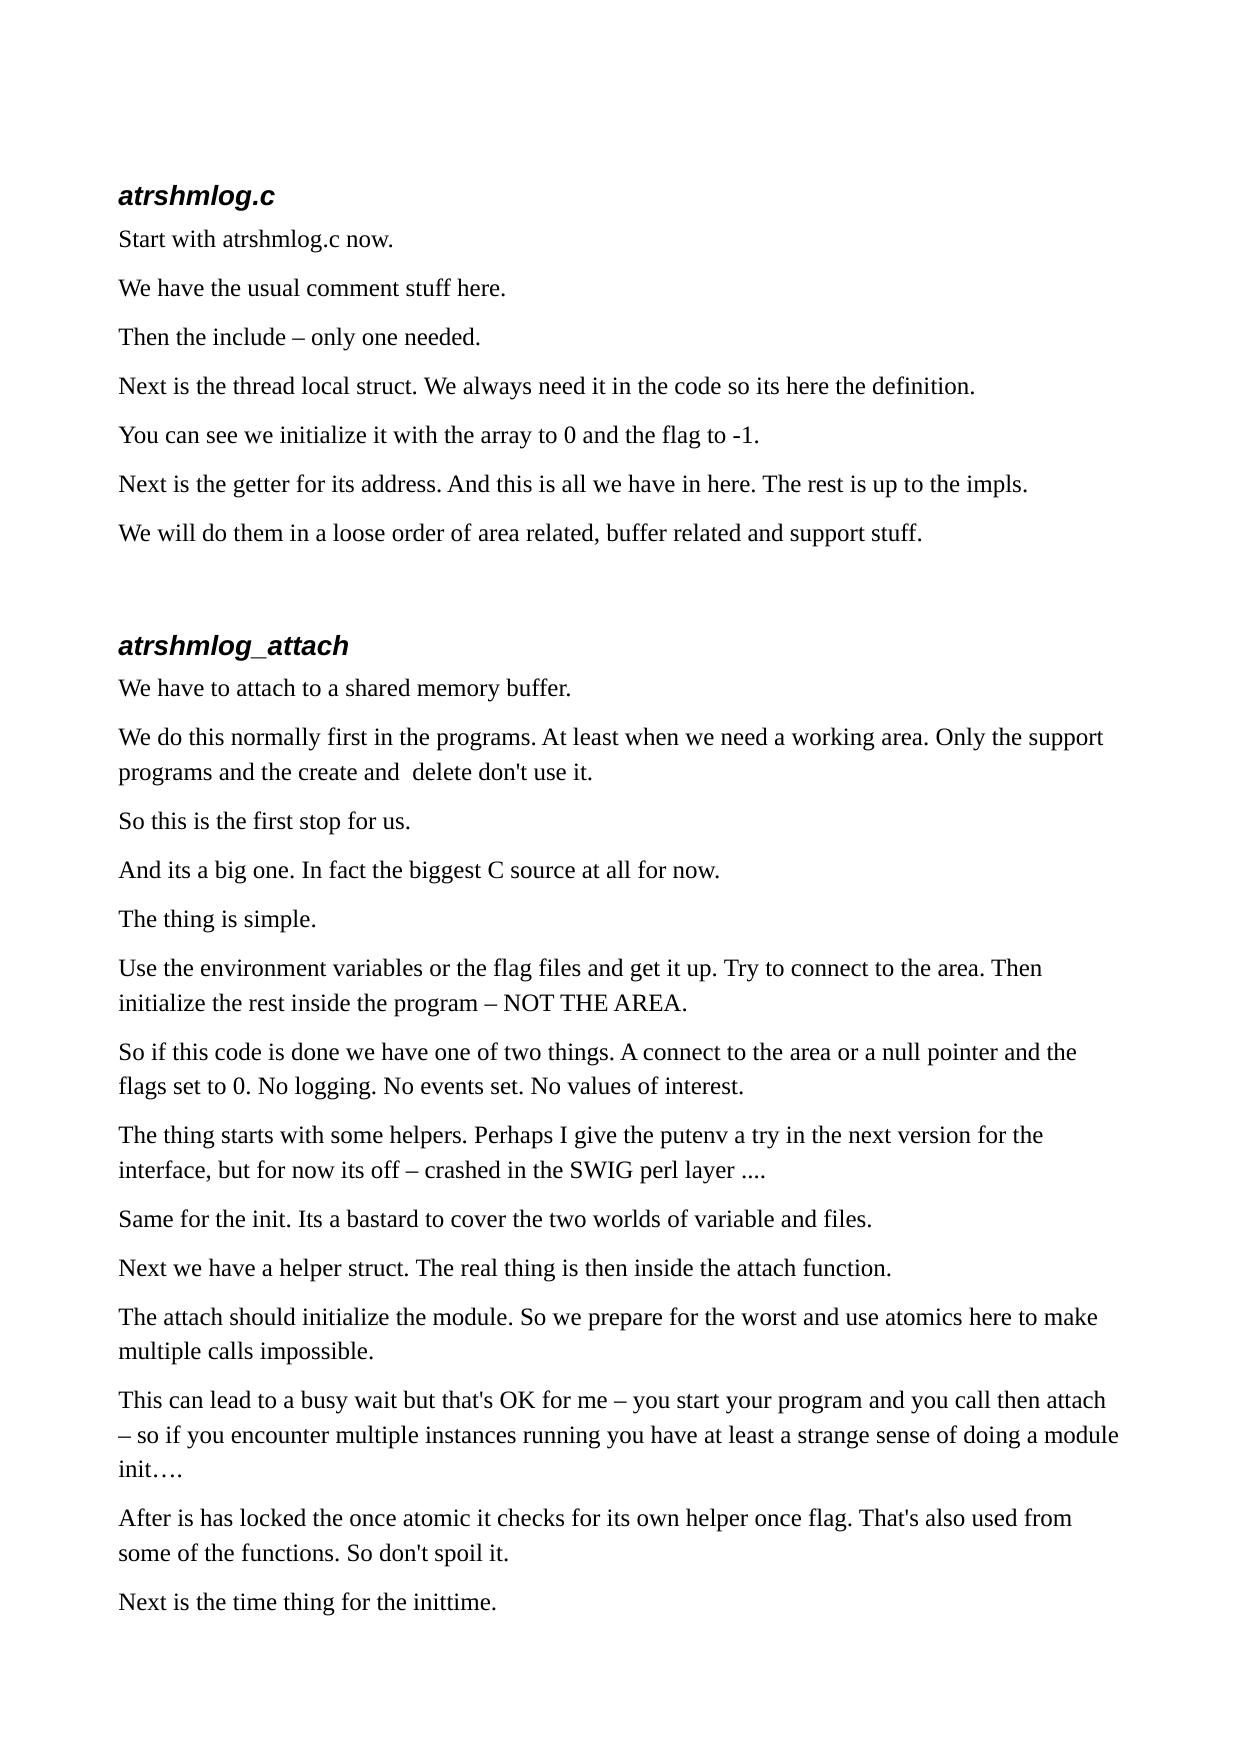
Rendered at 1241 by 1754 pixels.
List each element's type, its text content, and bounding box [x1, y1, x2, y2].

text Next is the time thing for the inittime. [118, 1587, 1122, 1616]
text Same for the init. Its a bastard to cover the two worlds of variable and files. [118, 1204, 1122, 1233]
text So this is the first stop for us. [118, 806, 1122, 835]
text So if this code is done we have one of two things. A connect to the area or a null pointer and the flags set to 0. No logging. No events set. No values of interest. [118, 1037, 1122, 1100]
text We do this normally first in the programs. At least when we need a working area. Only the support programs and the create and delete don't use it. [118, 722, 1122, 786]
text We have the usual comment stuff here. [118, 273, 1122, 302]
text Next is the thread local struct. We always need it in the code so its here the definition. [118, 371, 1122, 400]
text After is has locked the once atomic it checks for its own helper once flag. That's also used from some of the functions. So don't spoil it. [118, 1503, 1122, 1567]
text Start with atrshmlog.c now. [118, 224, 1122, 253]
text The thing starts with some helpers. Perhaps I give the putenv a try in the next version for the interface, but for now its off – crashed in the SWIG perl layer .... [118, 1120, 1122, 1183]
text The attach should initialize the module. So we prepare for the worst and use atomics here to make multiple calls impossible. [118, 1302, 1122, 1365]
text This can lead to a busy wait but that's OK for me – you start your program and you call then attach – so if you encounter multiple instances running you have at least a strange sense of doing a module init…. [118, 1386, 1122, 1483]
text Use the environment variables or the flag files and get it up. Try to connect to the area. Then initialize the rest inside the program – NOT THE AREA. [118, 953, 1122, 1016]
text We will do them in a loose order of area related, buffer related and support stuff. [118, 518, 1122, 547]
text Next we have a helper struct. The real thing is then inside the attach function. [118, 1253, 1122, 1282]
text The thing is simple. [118, 904, 1122, 933]
text And its a big one. In fact the biggest C source at all for now. [118, 855, 1122, 884]
text You can see we initialize it with the array to 0 and the flag to -1. [118, 420, 1122, 449]
subtitle atrshmlog.c [118, 180, 1122, 212]
text Then the include – only one needed. [118, 322, 1122, 351]
text Next is the getter for its address. And this is all we have in here. The rest is up to the impls. [118, 469, 1122, 498]
subtitle atrshmlog_attach [118, 629, 1122, 661]
text We have to attach to a shared memory buffer. [118, 673, 1122, 702]
